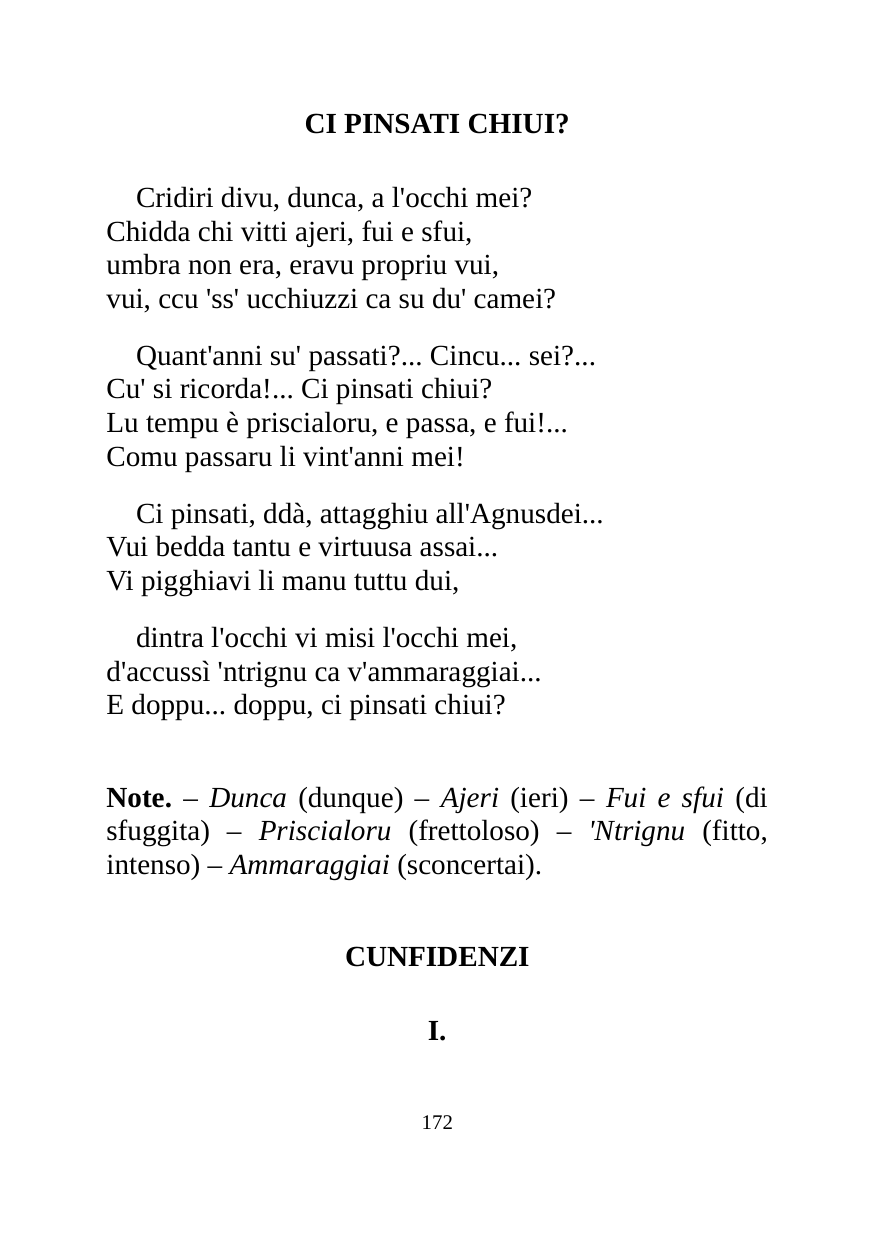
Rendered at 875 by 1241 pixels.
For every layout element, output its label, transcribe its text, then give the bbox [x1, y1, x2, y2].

text Cridiri divu, dunca, a l'occhi mei? [106, 180, 768, 214]
text Note. – Dunca (dunque) – Ajeri (ieri) – Fui e sfui (di sfuggita) – Priscialoru (frettoloso) – 'Ntrignu (fitto, intenso) – Ammaraggiai (sconcertai). [106, 780, 768, 880]
text Lu tempu è priscialoru, e passa, e fui!... [106, 405, 768, 439]
text I. [106, 1013, 768, 1047]
text CUNFIDENZI [106, 939, 768, 973]
text Vi pigghiavi li manu tuttu dui, [106, 563, 768, 596]
text umbra non era, eravu propriu vui, [106, 247, 768, 281]
text d'accussì 'ntrignu ca v'ammaraggiai... [106, 654, 768, 687]
text Ci pinsati, ddà, attagghiu all'Agnusdei... [106, 496, 768, 529]
text Comu passaru li vint'anni mei! [106, 439, 768, 472]
text vui, ccu 'ss' ucchiuzzi ca su du' camei? [106, 281, 768, 314]
text dintra l'occhi vi misi l'occhi mei, [106, 620, 768, 654]
text Quant'anni su' passati?... Cincu... sei?... [106, 338, 768, 372]
text Cu' si ricorda!... Ci pinsati chiui? [106, 372, 768, 405]
text E doppu... doppu, ci pinsati chiui? [106, 687, 768, 721]
text Chidda chi vitti ajeri, fui e sfui, [106, 214, 768, 247]
text CI PINSATI CHIUI? [106, 106, 768, 140]
text Vui bedda tantu e virtuusa assai... [106, 529, 768, 563]
